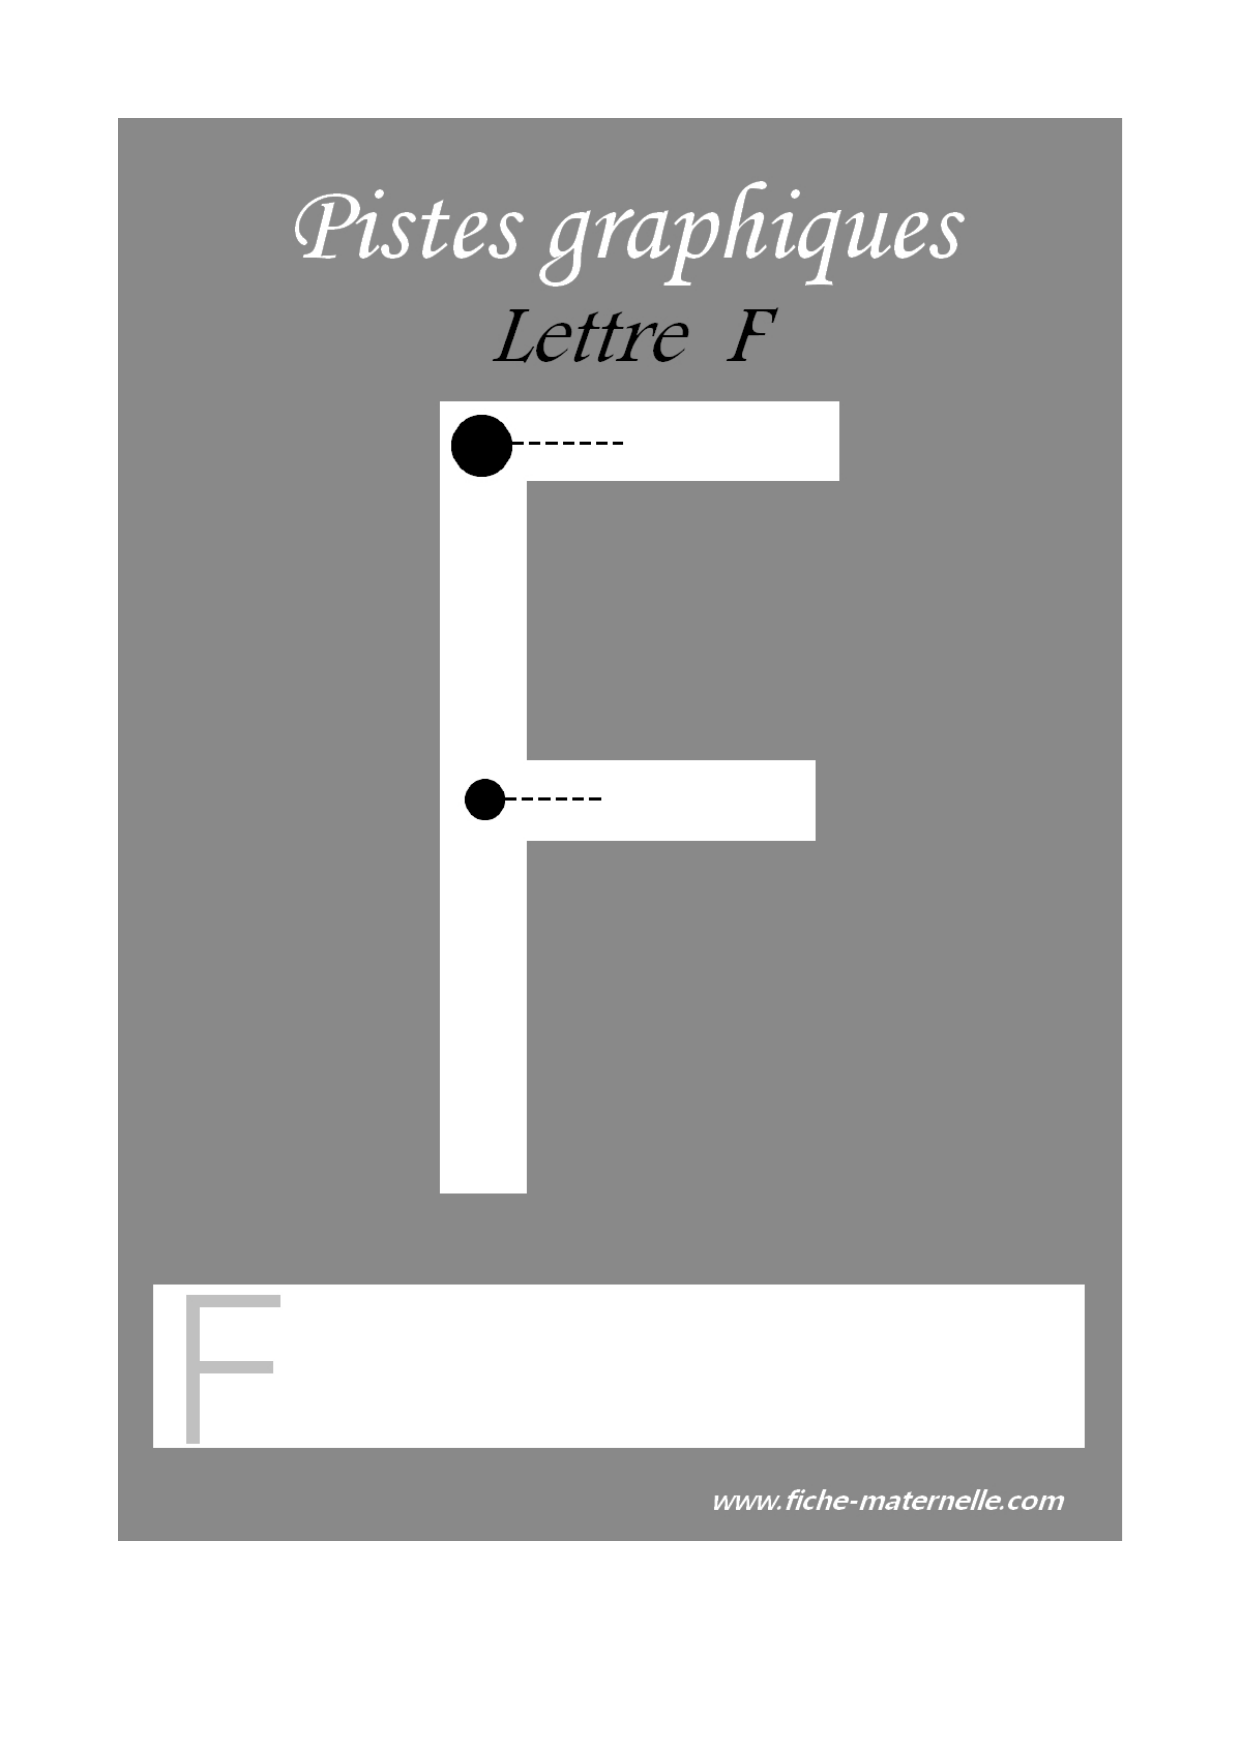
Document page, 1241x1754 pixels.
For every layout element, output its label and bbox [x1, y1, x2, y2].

picture [118, 118, 1123, 1541]
